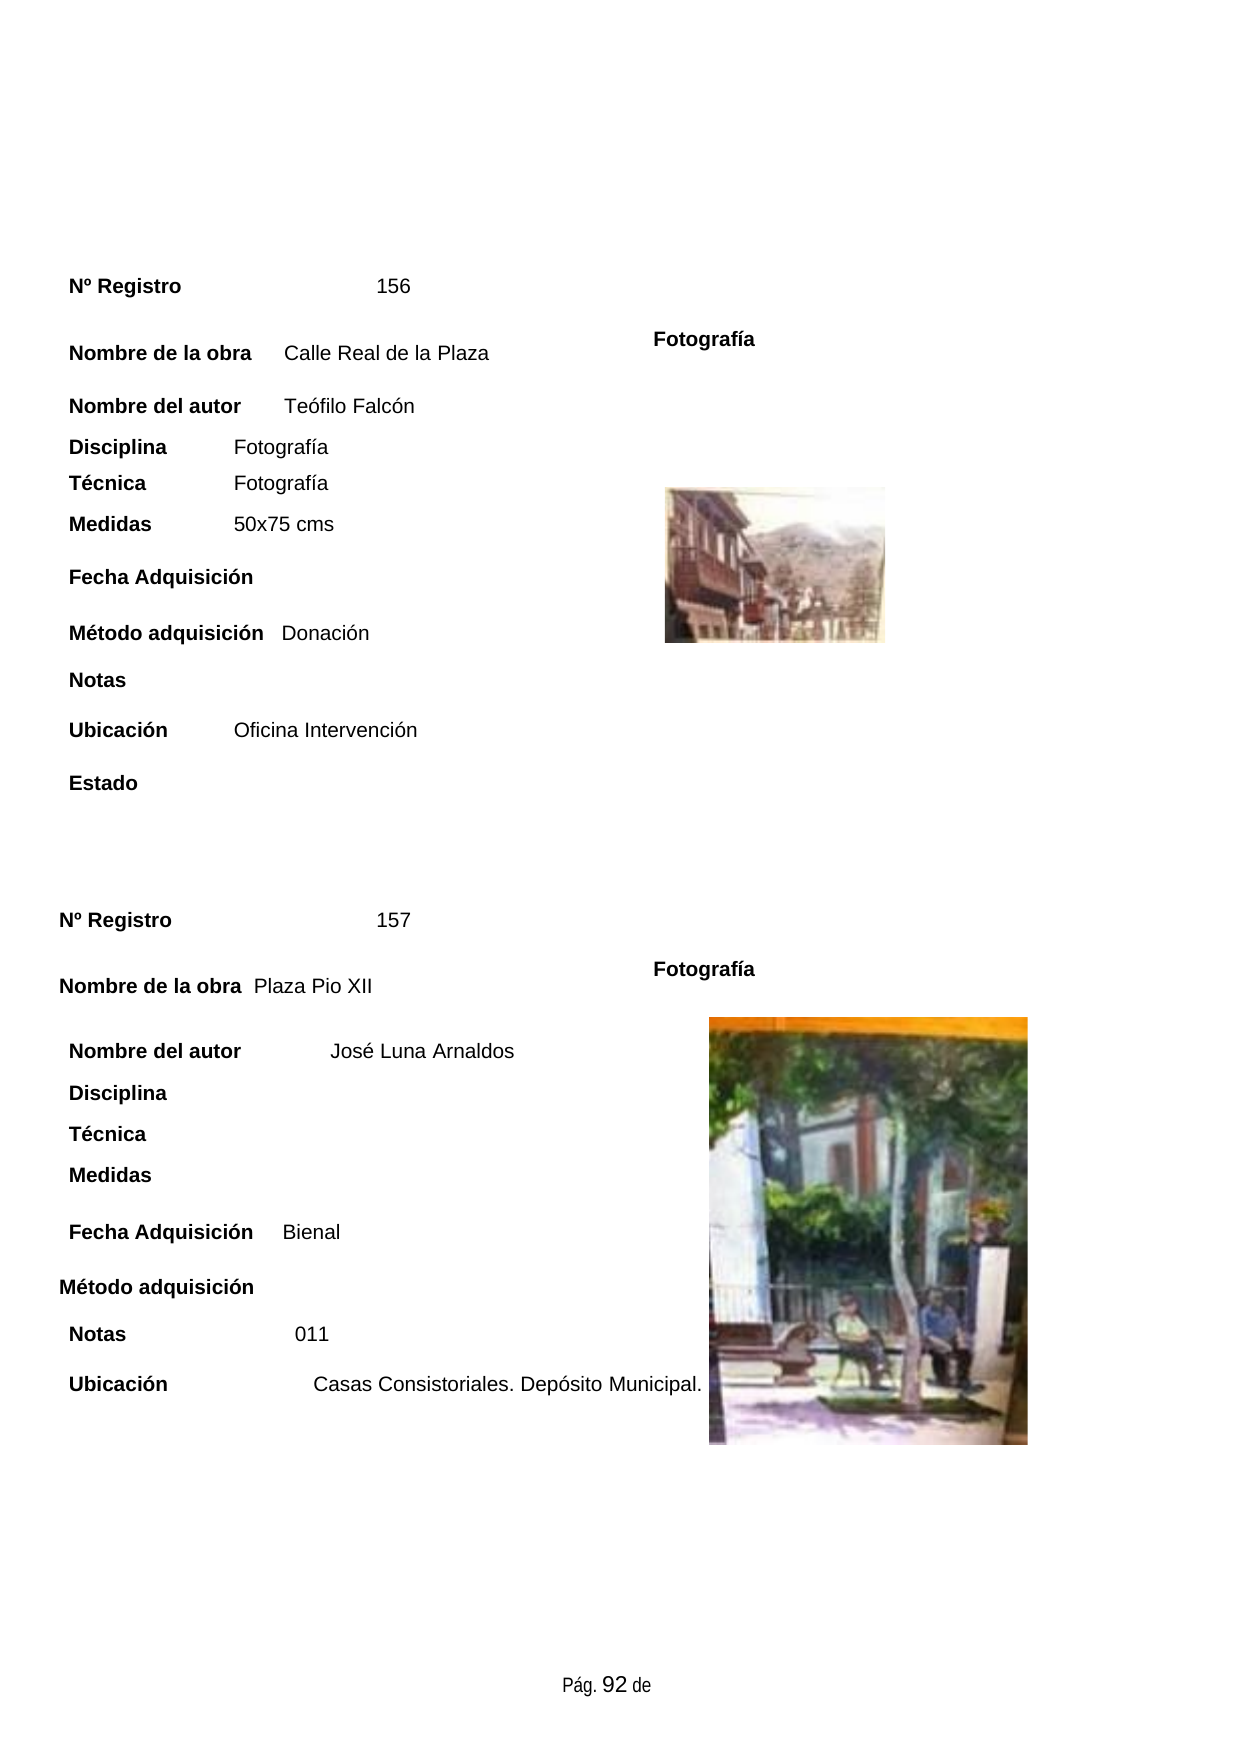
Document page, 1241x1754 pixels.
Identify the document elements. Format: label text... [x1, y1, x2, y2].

text Método adquisición [59, 1275, 515, 1299]
text Medidas 50x75 cms [68, 512, 515, 536]
text Nombre de la obra Plaza Pio XII [59, 974, 515, 998]
text Nombre del autor José Luna Arnaldos [68, 1039, 515, 1063]
text Notas 011 [68, 1322, 515, 1346]
picture [709, 1017, 1028, 1445]
text Estado [68, 771, 515, 795]
text Fecha Adquisición Bienal [68, 1219, 515, 1243]
text Nº Registro 156 [68, 274, 515, 298]
text Fotografía [653, 957, 1065, 981]
picture [664, 487, 886, 643]
text Ubicación Oficina Intervención [68, 718, 515, 742]
text Fotografía [653, 326, 1065, 350]
text Técnica Fotografía [68, 471, 515, 494]
text Fecha Adquisición [68, 565, 515, 589]
text Notas [68, 668, 515, 692]
text Nombre del autor Teófilo Falcón [68, 394, 515, 418]
text Ubicación Casas Consistoriales. Depósito Municipal. [68, 1372, 709, 1396]
text Método adquisición Donación [68, 621, 515, 645]
text Disciplina Fotografía [68, 435, 515, 459]
text Nombre de la obra Calle Real de la Plaza [68, 340, 515, 364]
text Nº Registro 157 [59, 907, 515, 931]
text Disciplina Técnica Medidas [68, 1081, 169, 1187]
